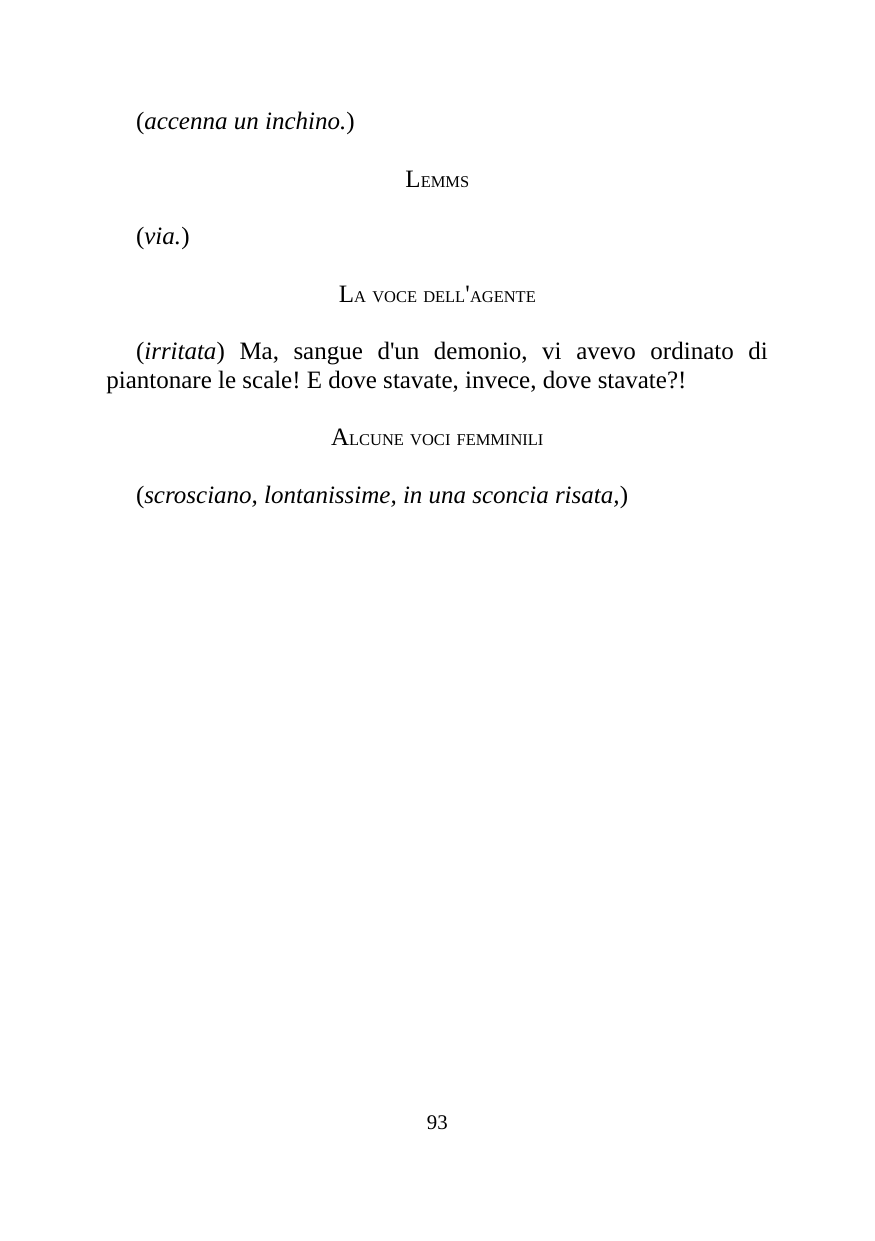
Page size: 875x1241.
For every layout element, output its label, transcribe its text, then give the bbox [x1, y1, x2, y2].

text Lemms [106, 164, 768, 192]
text (accenna un inchino.) [106, 106, 768, 135]
text Alcune voci femminili [106, 422, 768, 451]
text (irritata) Ma, sangue d'un demonio, vi avevo ordinato di piantonare le scale! E dove stavate, invece, dove stavate?! [106, 336, 768, 394]
text (via.) [106, 221, 768, 250]
text La voce dell'agente [106, 279, 768, 307]
text (scrosciano, lontanissime, in una sconcia risata,) [106, 480, 768, 509]
